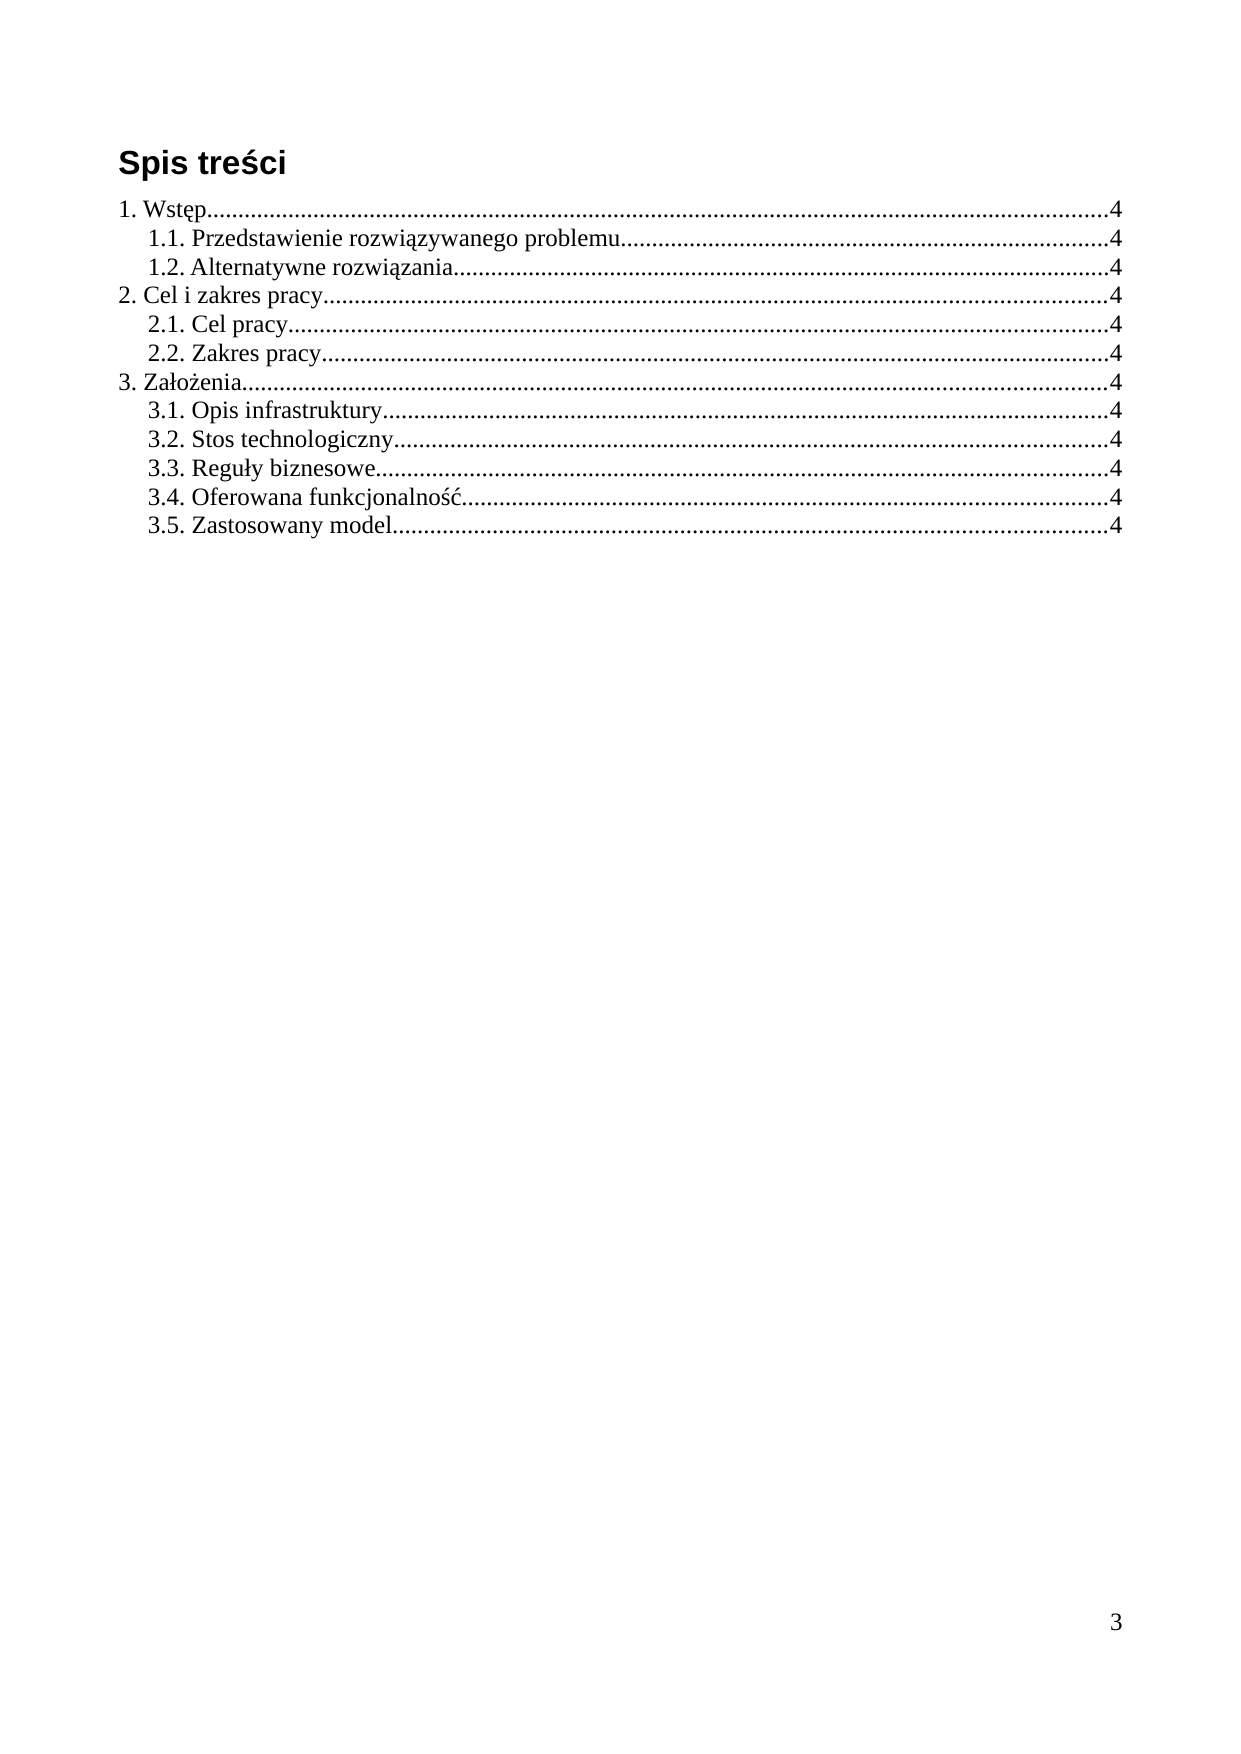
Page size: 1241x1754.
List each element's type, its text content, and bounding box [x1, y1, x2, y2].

text 2.1. Cel pracy 4 [148, 309, 1122, 338]
text 3.3. Reguły biznesowe 4 [148, 453, 1122, 482]
text 3.4. Oferowana funkcjonalność 4 [148, 482, 1122, 510]
text 3. Założenia 4 [118, 367, 1122, 395]
subtitle Spis treści [118, 143, 1122, 182]
text 2.2. Zakres pracy 4 [148, 338, 1122, 367]
text 1.1. Przedstawienie rozwiązywanego problemu 4 [148, 223, 1122, 252]
text 1. Wstęp 4 [118, 194, 1122, 223]
text 3.1. Opis infrastruktury 4 [148, 395, 1122, 424]
text 1.2. Alternatywne rozwiązania 4 [148, 252, 1122, 280]
text 3.5. Zastosowany model 4 [148, 510, 1122, 539]
text 2. Cel i zakres pracy 4 [118, 280, 1122, 309]
text 3.2. Stos technologiczny 4 [148, 424, 1122, 453]
